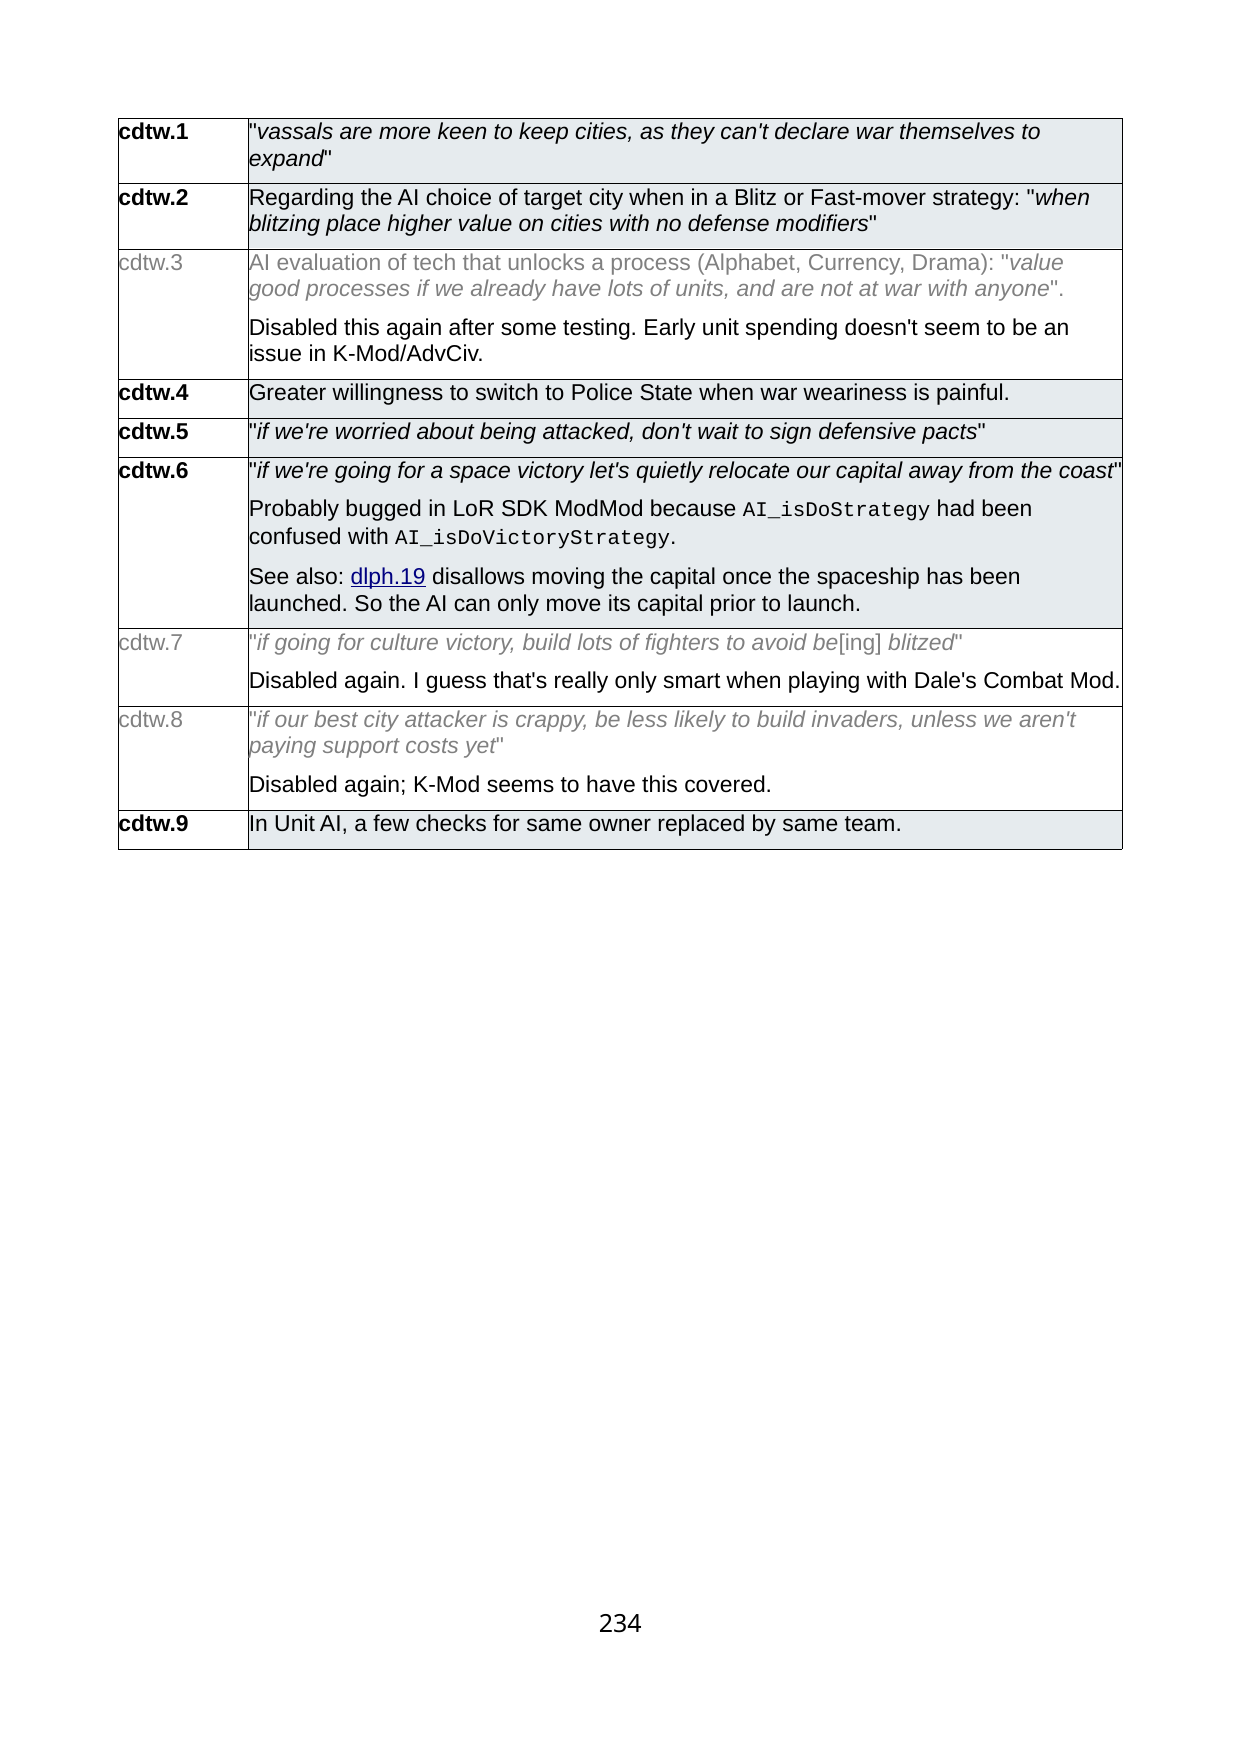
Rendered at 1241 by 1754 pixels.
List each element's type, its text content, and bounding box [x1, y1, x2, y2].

table_cell cdtw.8 [119, 707, 248, 810]
table_cell "if we're going for a space victory let's quietly relocate our capital away from the coast" Probably bugged in LoR SDK ModMod because AI_isDoStrategy had been confused with AI_isDoVictoryStrategy. See also: dlph.19 disallows moving the capital once the spaceship has been launched. So the AI can only move its capital prior to launch. [249, 458, 1122, 628]
table_cell cdtw.4 [119, 380, 248, 418]
table_cell Greater willingness to switch to Police State when war weariness is painful. [249, 380, 1122, 418]
table_cell Regarding the AI choice of target city when in a Blitz or Fast-mover strategy: "when blitzing place higher value on cities with no defense modifiers" [249, 184, 1122, 248]
table_cell "if we're worried about being attacked, don't wait to sign defensive pacts" [249, 419, 1122, 457]
table_cell "if our best city attacker is crappy, be less likely to build invaders, unless we aren't paying support costs yet" Disabled again; K-Mod seems to have this covered. [249, 707, 1122, 810]
table_cell cdtw.9 [119, 811, 248, 849]
table_cell AI evaluation of tech that unlocks a process (Alphabet, Currency, Drama): "value good processes if we already have lots of units, and are not at war with anyone". Disabled this again after some testing. Early unit spending doesn't seem to be an issue in K-Mod/AdvCiv. [249, 250, 1122, 379]
table_cell cdtw.7 [119, 629, 248, 706]
table_cell cdtw.1 [119, 119, 248, 183]
table_cell "if going for culture victory, build lots of fighters to avoid be[ing] blitzed" Disabled again. I guess that's really only smart when playing with Dale's Combat Mod. [249, 629, 1122, 706]
table_cell cdtw.5 [119, 419, 248, 457]
table_cell cdtw.3 [119, 250, 248, 379]
table_cell In Unit AI, a few checks for same owner replaced by same team. [249, 811, 1122, 849]
table_cell cdtw.6 [119, 458, 248, 628]
table_cell "vassals are more keen to keep cities, as they can't declare war themselves to expand" [249, 119, 1122, 183]
table_cell cdtw.2 [119, 184, 248, 248]
